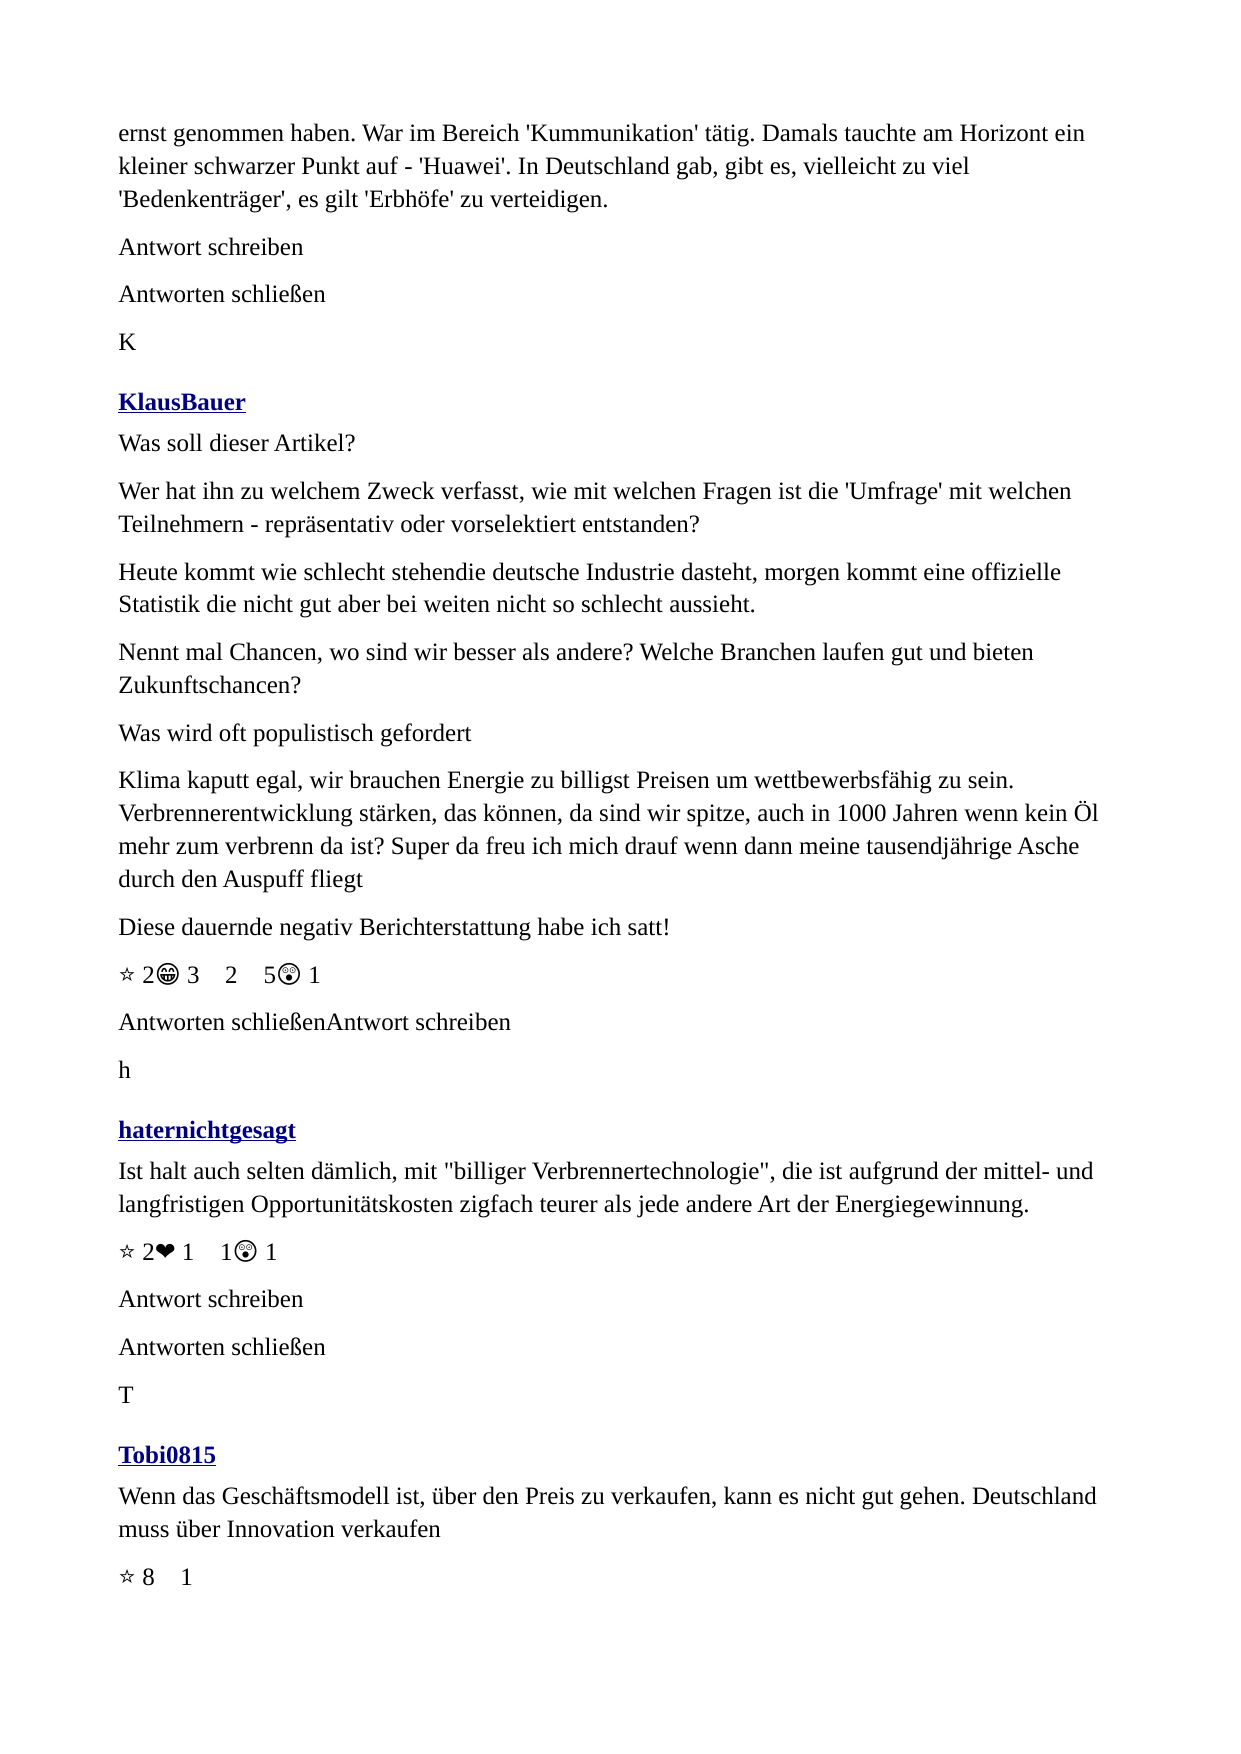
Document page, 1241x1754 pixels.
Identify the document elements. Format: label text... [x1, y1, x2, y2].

text Antwort schreiben [118, 232, 1122, 261]
subtitle Tobi0815 [118, 1440, 1122, 1468]
text Was soll dieser Artikel? [118, 428, 1122, 457]
text T [118, 1380, 1122, 1408]
text ⭐️ 8🤨 1 [118, 1562, 1122, 1590]
text h [118, 1055, 1122, 1084]
text Wenn das Geschäftsmodell ist, über den Preis zu verkaufen, kann es nicht gut gehen. Deutschland muss über Innovation verkaufen [118, 1481, 1122, 1543]
text Ist halt auch selten dämlich, mit "billiger Verbrennertechnologie", die ist aufgrund der mittel- und langfristigen Opportunitätskosten zigfach teurer als jede andere Art der Energiegewinnung. [118, 1156, 1122, 1218]
text Was wird oft populistisch gefordert [118, 718, 1122, 747]
text Antworten schließen [118, 1332, 1122, 1361]
text ⭐️ 2❤️ 1🤨 1😲 1 [118, 1237, 1122, 1266]
subtitle KlausBauer [118, 387, 1122, 416]
text ⭐️ 2😁 3🙁 2🤨 5😲 1 [118, 960, 1122, 988]
text Antworten schließenAntwort schreiben [118, 1007, 1122, 1036]
text Antwort schreiben [118, 1284, 1122, 1313]
text K [118, 327, 1122, 356]
text Nennt mal Chancen, wo sind wir besser als andere? Welche Branchen laufen gut und bieten Zukunftschancen? [118, 637, 1122, 699]
text Heute kommt wie schlecht stehendie deutsche Industrie dasteht, morgen kommt eine offizielle Statistik die nicht gut aber bei weiten nicht so schlecht aussieht. [118, 557, 1122, 618]
text ernst genommen haben. War im Bereich 'Kummunikation' tätig. Damals tauchte am Horizont ein kleiner schwarzer Punkt auf - 'Huawei'. In Deutschland gab, gibt es, vielleicht zu viel 'Bedenkenträger', es gilt 'Erbhöfe' zu verteidigen. [118, 118, 1122, 213]
subtitle haternichtgesagt [118, 1115, 1122, 1144]
text Diese dauernde negativ Berichterstattung habe ich satt! [118, 912, 1122, 941]
text Klima kaputt egal, wir brauchen Energie zu billigst Preisen um wettbewerbsfähig zu sein. Verbrennerentwicklung stärken, das können, da sind wir spitze, auch in 1000 Jahren wenn kein Öl mehr zum verbrenn da ist? Super da freu ich mich drauf wenn dann meine tausendjährige Asche durch den Auspuff fliegt [118, 765, 1122, 893]
text Antworten schließen [118, 279, 1122, 308]
text Wer hat ihn zu welchem Zweck verfasst, wie mit welchen Fragen ist die 'Umfrage' mit welchen Teilnehmern - repräsentativ oder vorselektiert entstanden? [118, 476, 1122, 538]
